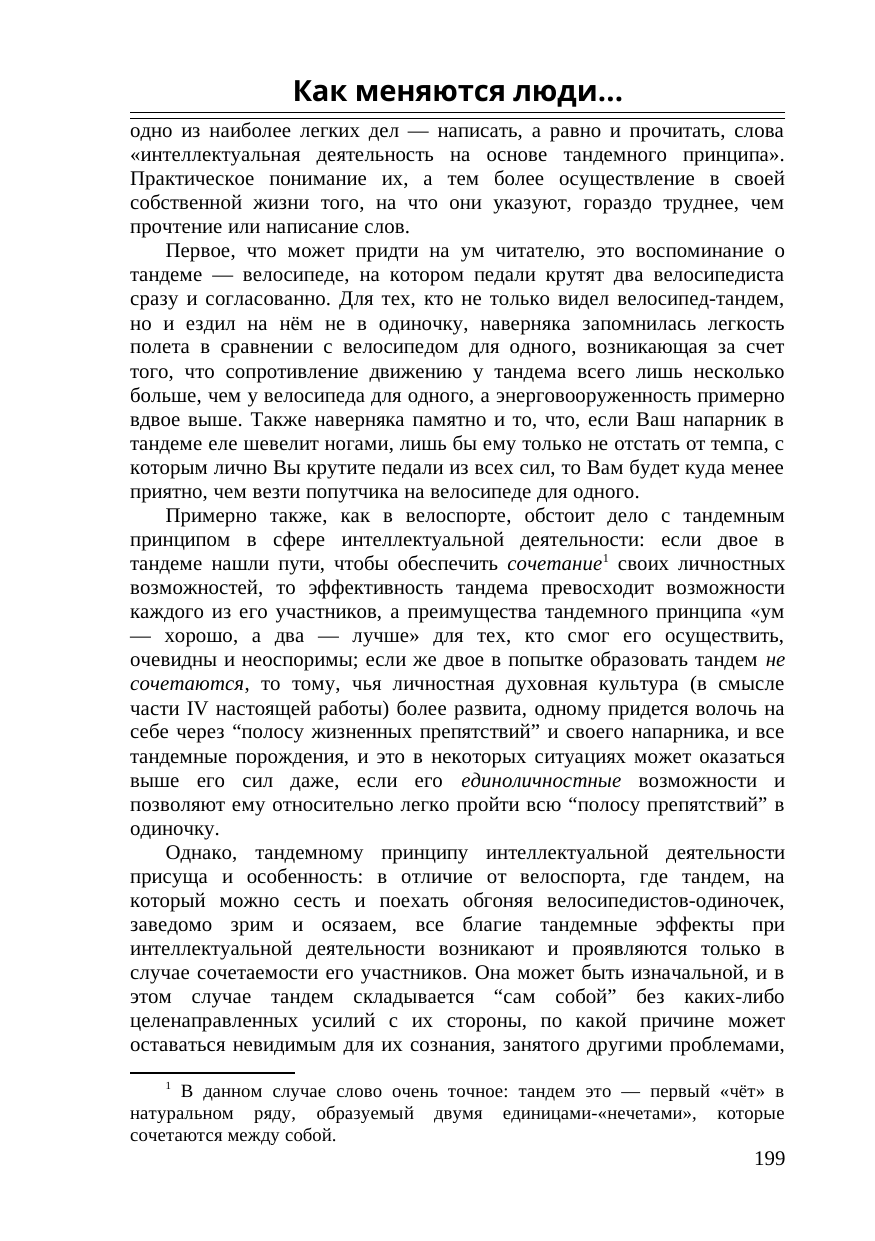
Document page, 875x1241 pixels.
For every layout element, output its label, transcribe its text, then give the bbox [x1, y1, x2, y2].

text Первое, что может придти на ум читателю, это воспоминание о тандеме — велосипеде, на котором педали крутят два велосипедиста сразу и согласованно. Для тех, кто не только видел велосипед-тандем, но и ездил на нём не в одиночку, наверняка запомнилась легкость полета в сравнении с велосипедом для одного, возникающая за счет того, что сопротивление движению у тандема всего лишь несколько больше, чем у велосипеда для одного, а энерговооруженность примерно вдвое выше. Также наверняка памятно и то, что, если Ваш напарник в тандеме еле шевелит ногами, лишь бы ему только не отстать от темпа, с которым лично Вы крутите педали из всех сил, то Вам будет куда менее приятно, чем везти попутчика на велосипеде для одного. [130, 238, 785, 503]
text Примерно также, как в велоспорте, обстоит дело с тандемным принципом в сфере интеллектуальной деятельности: если двое в тандеме нашли пути, чтобы обеспечить сочетание своих личностных возможностей, то эффективность тандема превосходит возможности каждого из его участников, а преимущества тандемного принципа «ум — хорошо, а два — лучше» для тех, кто смог его осуществить, очевидны и неоспоримы; если же двое в попытке образовать тандем не сочетаются, то тому, чья личностная духовная культура (в смысле части IV настоящей работы) более развита, одному придется волочь на себе через “полосу жизненных препятствий” и своего напарника, и все тандемные порождения, и это в некоторых ситуациях может оказаться выше его сил даже, если его единоличностные возможности и позволяют ему относительно легко пройти всю “полосу препятствий” в одиночку. [130, 503, 785, 840]
text одно из наиболее легких дел — написать, а равно и прочитать, слова «интеллектуальная деятельность на основе тандемного принципа». Практическое понимание их, а тем более осуществление в своей собственной жизни того, на что они указуют, гораздо труднее, чем прочтение или написание слов. [130, 119, 785, 238]
text В данном случае слово очень точное: тандем это — первый «чёт» в натуральном ряду, образуемый двумя единицами-«нечетами», которые сочетаются между собой. [130, 1079, 785, 1145]
text Однако, тандемному принципу интеллектуальной деятельности присуща и особенность: в отличие от велоспорта, где тандем, на который можно сесть и поехать обгоняя велосипедистов-одиночек, заведомо зрим и осязаем, все благие тандемные эффекты при интеллектуальной деятельности возникают и проявляются только в случае сочетаемости его участников. Она может быть изначальной, и в этом случае тандем складывается “сам собой” без каких-либо целенаправленных усилий с их стороны, по какой причине может оставаться невидимым для их сознания, занятого другими проблемами, [130, 840, 785, 1056]
